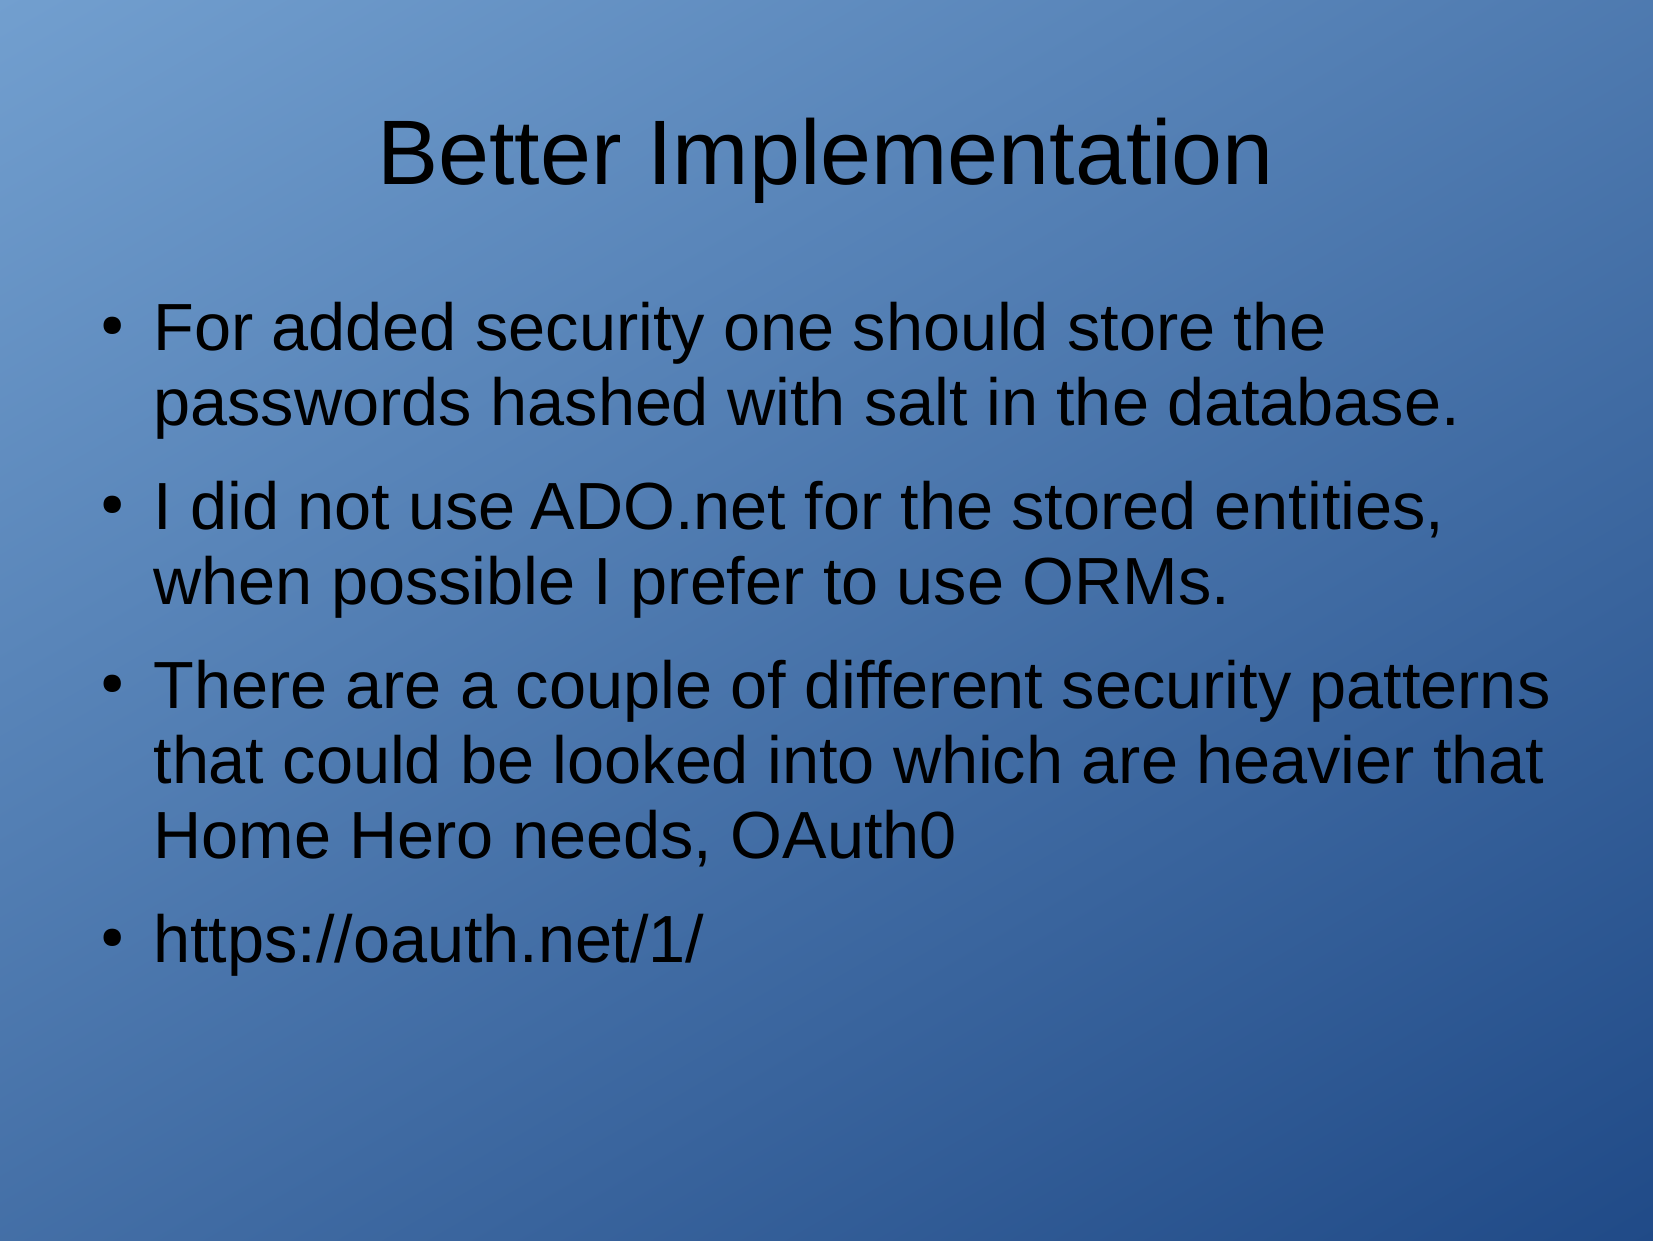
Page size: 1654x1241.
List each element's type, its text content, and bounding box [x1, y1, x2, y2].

title Better Implementation [82, 49, 1571, 257]
list For added security one should store the passwords hashed with salt in the database. I did not use ADO.net for the stored entities, when possible I prefer to use ORMs. There are a couple of different security patterns that could be looked into which are heavier that Home Hero needs, OAuth0 https://oauth.net/1/ [82, 290, 1571, 1010]
